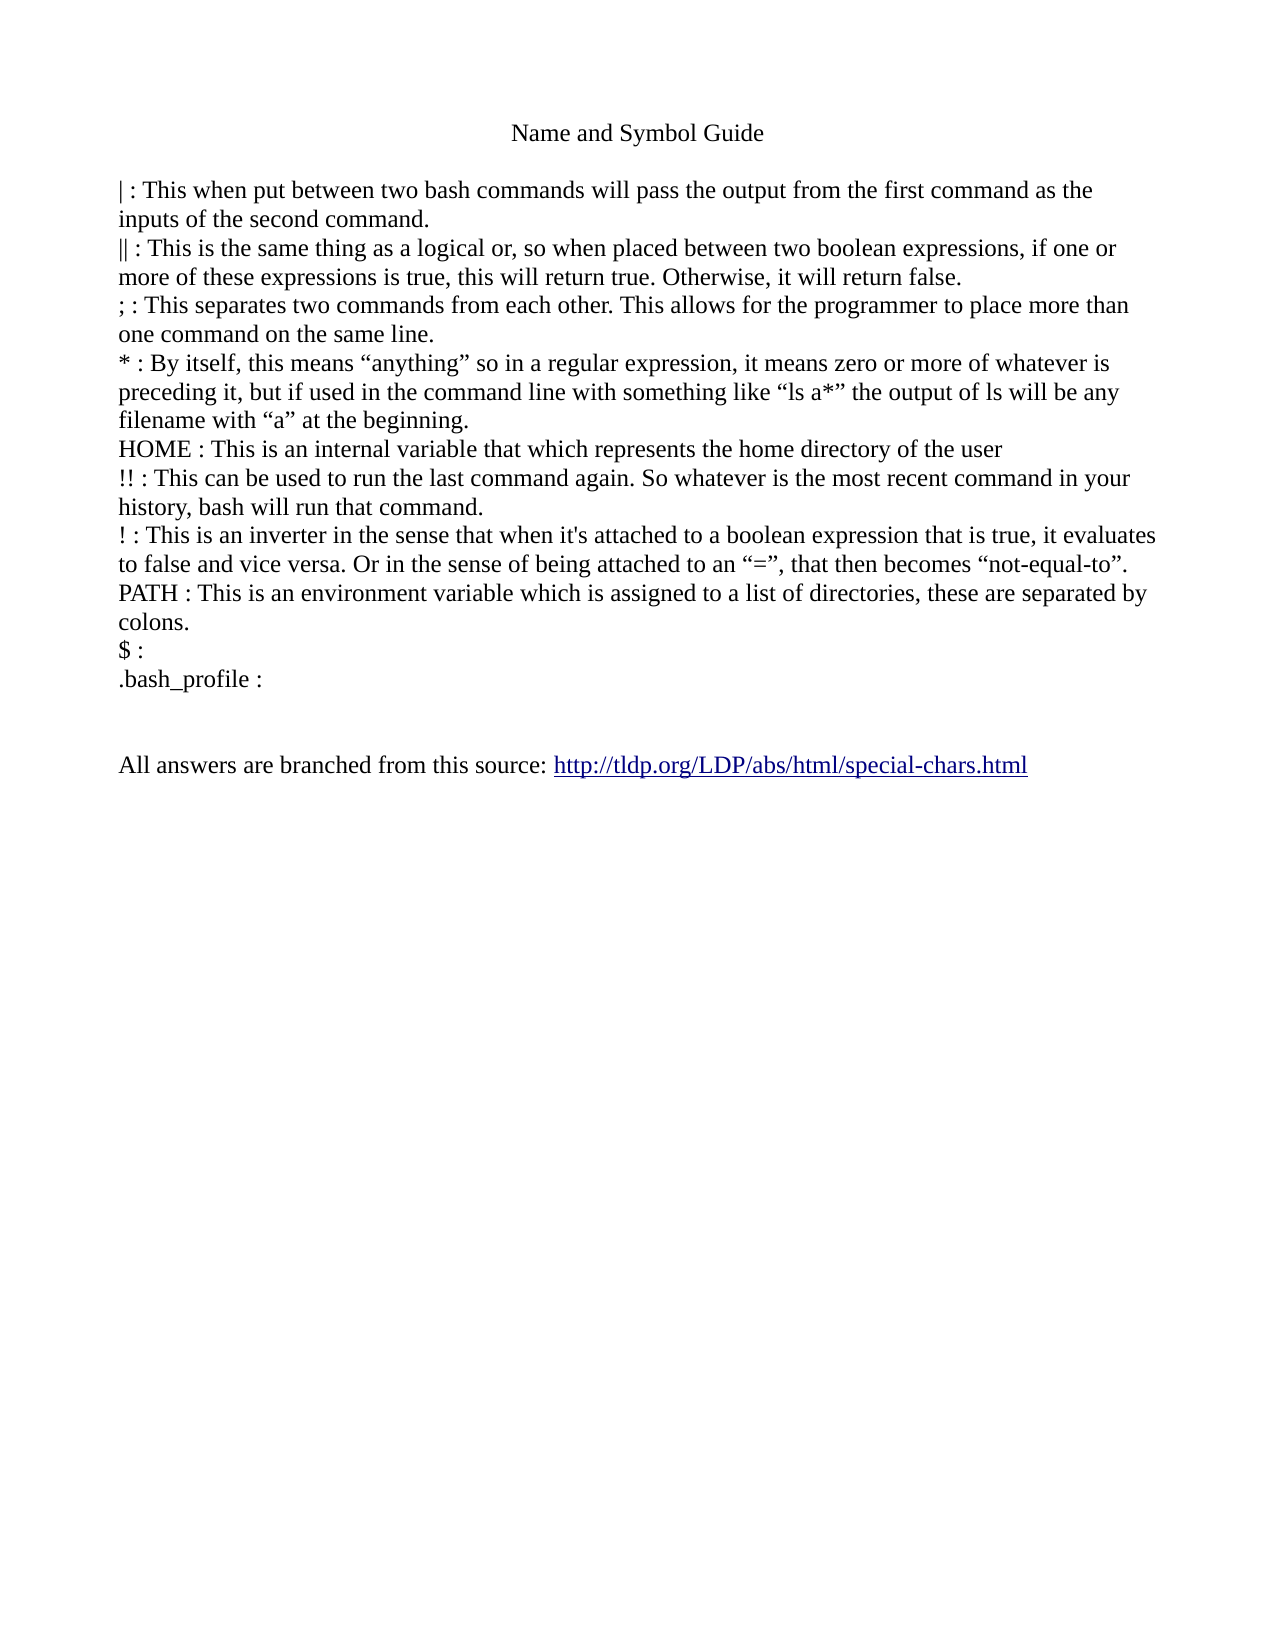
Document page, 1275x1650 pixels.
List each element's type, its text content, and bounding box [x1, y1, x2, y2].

text PATH : This is an environment variable which is assigned to a list of directories, these are separated by colons. [118, 578, 1157, 636]
text Name and Symbol Guide [118, 118, 1157, 147]
text ! : This is an inverter in the sense that when it's attached to a boolean expression that is true, it evaluates to false and vice versa. Or in the sense of being attached to an “=”, that then becomes “not-equal-to”. [118, 521, 1157, 578]
text HOME : This is an internal variable that which represents the home directory of the user [118, 434, 1157, 463]
text ; : This separates two commands from each other. This allows for the programmer to place more than one command on the same line. [118, 291, 1157, 348]
text .bash_profile : [118, 664, 1157, 693]
text $ : [118, 636, 1157, 664]
text !! : This can be used to run the last command again. So whatever is the most recent command in your history, bash will run that command. [118, 463, 1157, 521]
text || : This is the same thing as a logical or, so when placed between two boolean expressions, if one or more of these expressions is true, this will return true. Otherwise, it will return false. [118, 233, 1157, 291]
text All answers are branched from this source: http://tldp.org/LDP/abs/html/special-chars.html [118, 751, 1157, 779]
text * : By itself, this means “anything” so in a regular expression, it means zero or more of whatever is preceding it, but if used in the command line with something like “ls a*” the output of ls will be any filename with “a” at the beginning. [118, 348, 1157, 434]
text | : This when put between two bash commands will pass the output from the first command as the inputs of the second command. [118, 176, 1157, 233]
